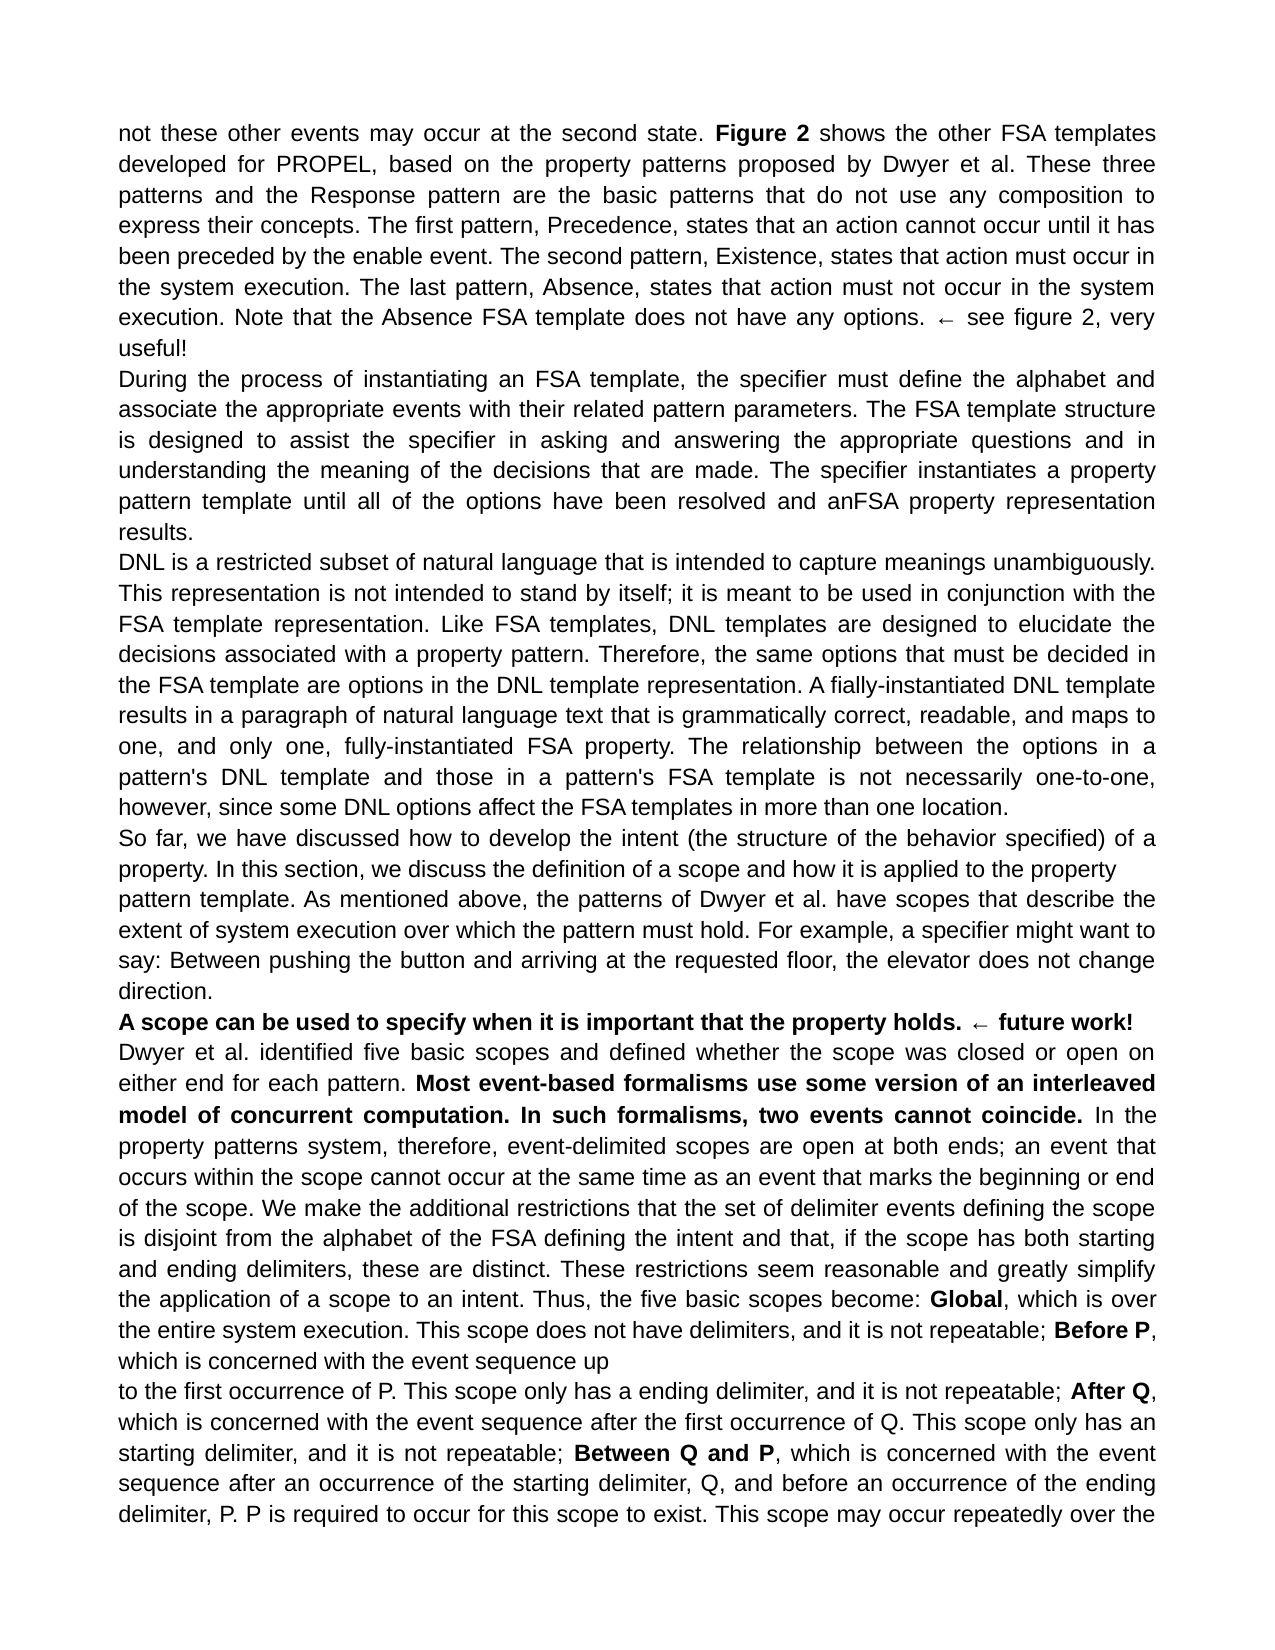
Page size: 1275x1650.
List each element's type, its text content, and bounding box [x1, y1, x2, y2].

text So far, we have discussed how to develop the intent (the structure of the behavior specified) of a property. In this section, we discuss the definition of a scope and how it is applied to the property [118, 824, 1157, 882]
text During the process of instantiating an FSA template, the specifier must define the alphabet and associate the appropriate events with their related pattern parameters. The FSA template structure is designed to assist the specifier in asking and answering the appropriate questions and in understanding the meaning of the decisions that are made. The specifier instantiates a property pattern template until all of the options have been resolved and anFSA property representation results. [118, 365, 1157, 545]
text Dwyer et al. identified five basic scopes and defined whether the scope was closed or open on either end for each pattern. Most event-based formalisms use some version of an interleaved model of concurrent computation. In such formalisms, two events cannot coincide. In the property patterns system, therefore, event-delimited scopes are open at both ends; an event that occurs within the scope cannot occur at the same time as an event that marks the beginning or end of the scope. We make the additional restrictions that the set of delimiter events defining the scope is disjoint from the alphabet of the FSA defining the intent and that, if the scope has both starting and ending delimiters, these are distinct. These restrictions seem reasonable and greatly simplify the application of a scope to an intent. Thus, the five basic scopes become: Global, which is over the entire system execution. This scope does not have delimiters, and it is not repeatable; Before P, which is concerned with the event sequence up [118, 1039, 1157, 1374]
text DNL is a restricted subset of natural language that is intended to capture meanings unambiguously. This representation is not intended to stand by itself; it is meant to be used in conjunction with the FSA template representation. Like FSA templates, DNL templates are designed to elucidate the decisions associated with a property pattern. Therefore, the same options that must be decided in the FSA template are options in the DNL template representation. A fially-instantiated DNL template results in a paragraph of natural language text that is grammatically correct, readable, and maps to one, and only one, fully-instantiated FSA property. The relationship between the options in a pattern's DNL template and those in a pattern's FSA template is not necessarily one-to-one, however, since some DNL options affect the FSA templates in more than one location. [118, 549, 1157, 821]
text A scope can be used to specify when it is important that the property holds. ← future work! [118, 1008, 1157, 1035]
text not these other events may occur at the second state. Figure 2 shows the other FSA templates developed for PROPEL, based on the property patterns proposed by Dwyer et al. These three patterns and the Response pattern are the basic patterns that do not use any composition to express their concepts. The first pattern, Precedence, states that an action cannot occur until it has been preceded by the enable event. The second pattern, Existence, states that action must occur in the system execution. The last pattern, Absence, states that action must not occur in the system execution. Note that the Absence FSA template does not have any options. ← see figure 2, very useful! [118, 118, 1157, 361]
text pattern template. As mentioned above, the patterns of Dwyer et al. have scopes that describe the extent of system execution over which the pattern must hold. For example, a specifier might want to say: Between pushing the button and arriving at the requested floor, the elevator does not change direction. [118, 886, 1157, 1004]
text to the first occurrence of P. This scope only has a ending delimiter, and it is not repeatable; After Q, which is concerned with the event sequence after the first occurrence of Q. This scope only has an starting delimiter, and it is not repeatable; Between Q and P, which is concerned with the event sequence after an occurrence of the starting delimiter, Q, and before an occurrence of the ending delimiter, P. P is required to occur for this scope to exist. This scope may occur repeatedly over the [118, 1378, 1157, 1527]
